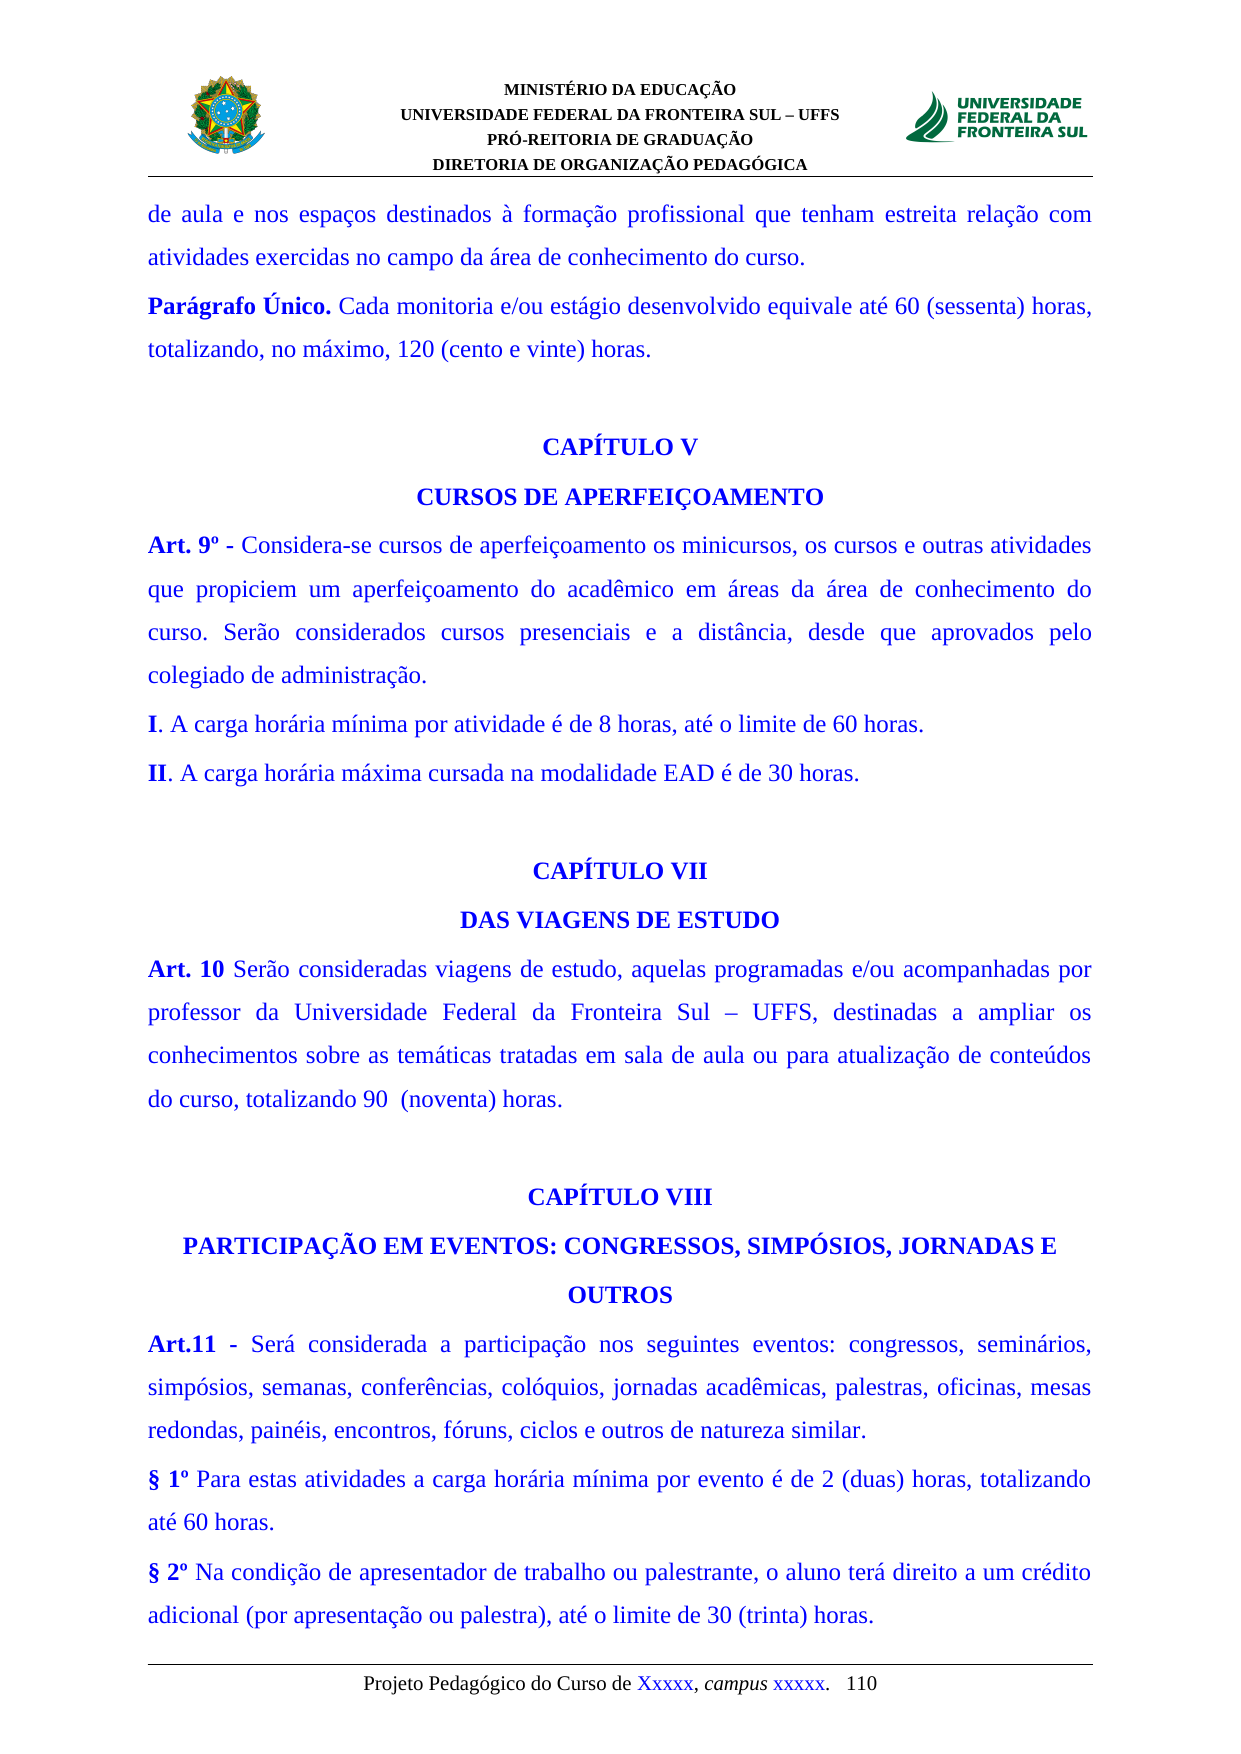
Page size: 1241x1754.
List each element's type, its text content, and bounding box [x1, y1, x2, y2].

text Art. 9º - Considera-se cursos de aperfeiçoamento os minicursos, os cursos e outras atividades que propiciem um aperfeiçoamento do acadêmico em áreas da área de conhecimento do curso. Serão considerados cursos presenciais e a distância, desde que aprovados pelo colegiado de administração. [148, 531, 1093, 689]
text CURSOS DE APERFEIÇOAMENTO [148, 482, 1093, 510]
text CAPÍTULO V [148, 432, 1093, 461]
text Art. 10 Serão consideradas viagens de estudo, aquelas programadas e/ou acompanhadas por professor da Universidade Federal da Fronteira Sul – UFFS, destinadas a ampliar os conhecimentos sobre as temáticas tratadas em sala de aula ou para atualização de conteúdos do curso, totalizando 90 (noventa) horas. [148, 954, 1093, 1112]
text Art.11 - Será considerada a participação nos seguintes eventos: congressos, seminários, simpósios, semanas, conferências, colóquios, jornadas acadêmicas, palestras, oficinas, mesas redondas, painéis, encontros, fóruns, ciclos e outros de natureza similar. [148, 1329, 1093, 1444]
text II. A carga horária máxima cursada na modalidade EAD é de 30 horas. [148, 758, 1093, 787]
text PARTICIPAÇÃO EM EVENTOS: CONGRESSOS, SIMPÓSIOS, JORNADAS E [148, 1231, 1093, 1260]
text Parágrafo Único. Cada monitoria e/ou estágio desenvolvido equivale até 60 (sessenta) horas, totalizando, no máximo, 120 (cento e vinte) horas. [148, 291, 1093, 363]
text § 1º Para estas atividades a carga horária mínima por evento é de 2 (duas) horas, totalizando até 60 horas. [148, 1464, 1093, 1536]
text CAPÍTULO VII [148, 856, 1093, 885]
text CAPÍTULO VIII [148, 1182, 1093, 1211]
picture [903, 90, 1090, 146]
picture [187, 76, 265, 154]
text § 2º Na condição de apresentador de trabalho ou palestrante, o aluno terá direito a um crédito adicional (por apresentação ou palestra), até o limite de 30 (trinta) horas. [148, 1557, 1093, 1628]
text I. A carga horária mínima por atividade é de 8 horas, até o limite de 60 horas. [148, 709, 1093, 738]
text DAS VIAGENS DE ESTUDO [148, 905, 1093, 934]
text OUTROS [148, 1280, 1093, 1309]
text de aula e nos espaços destinados à formação profissional que tenham estreita relação com atividades exercidas no campo da área de conhecimento do curso. [148, 199, 1093, 271]
